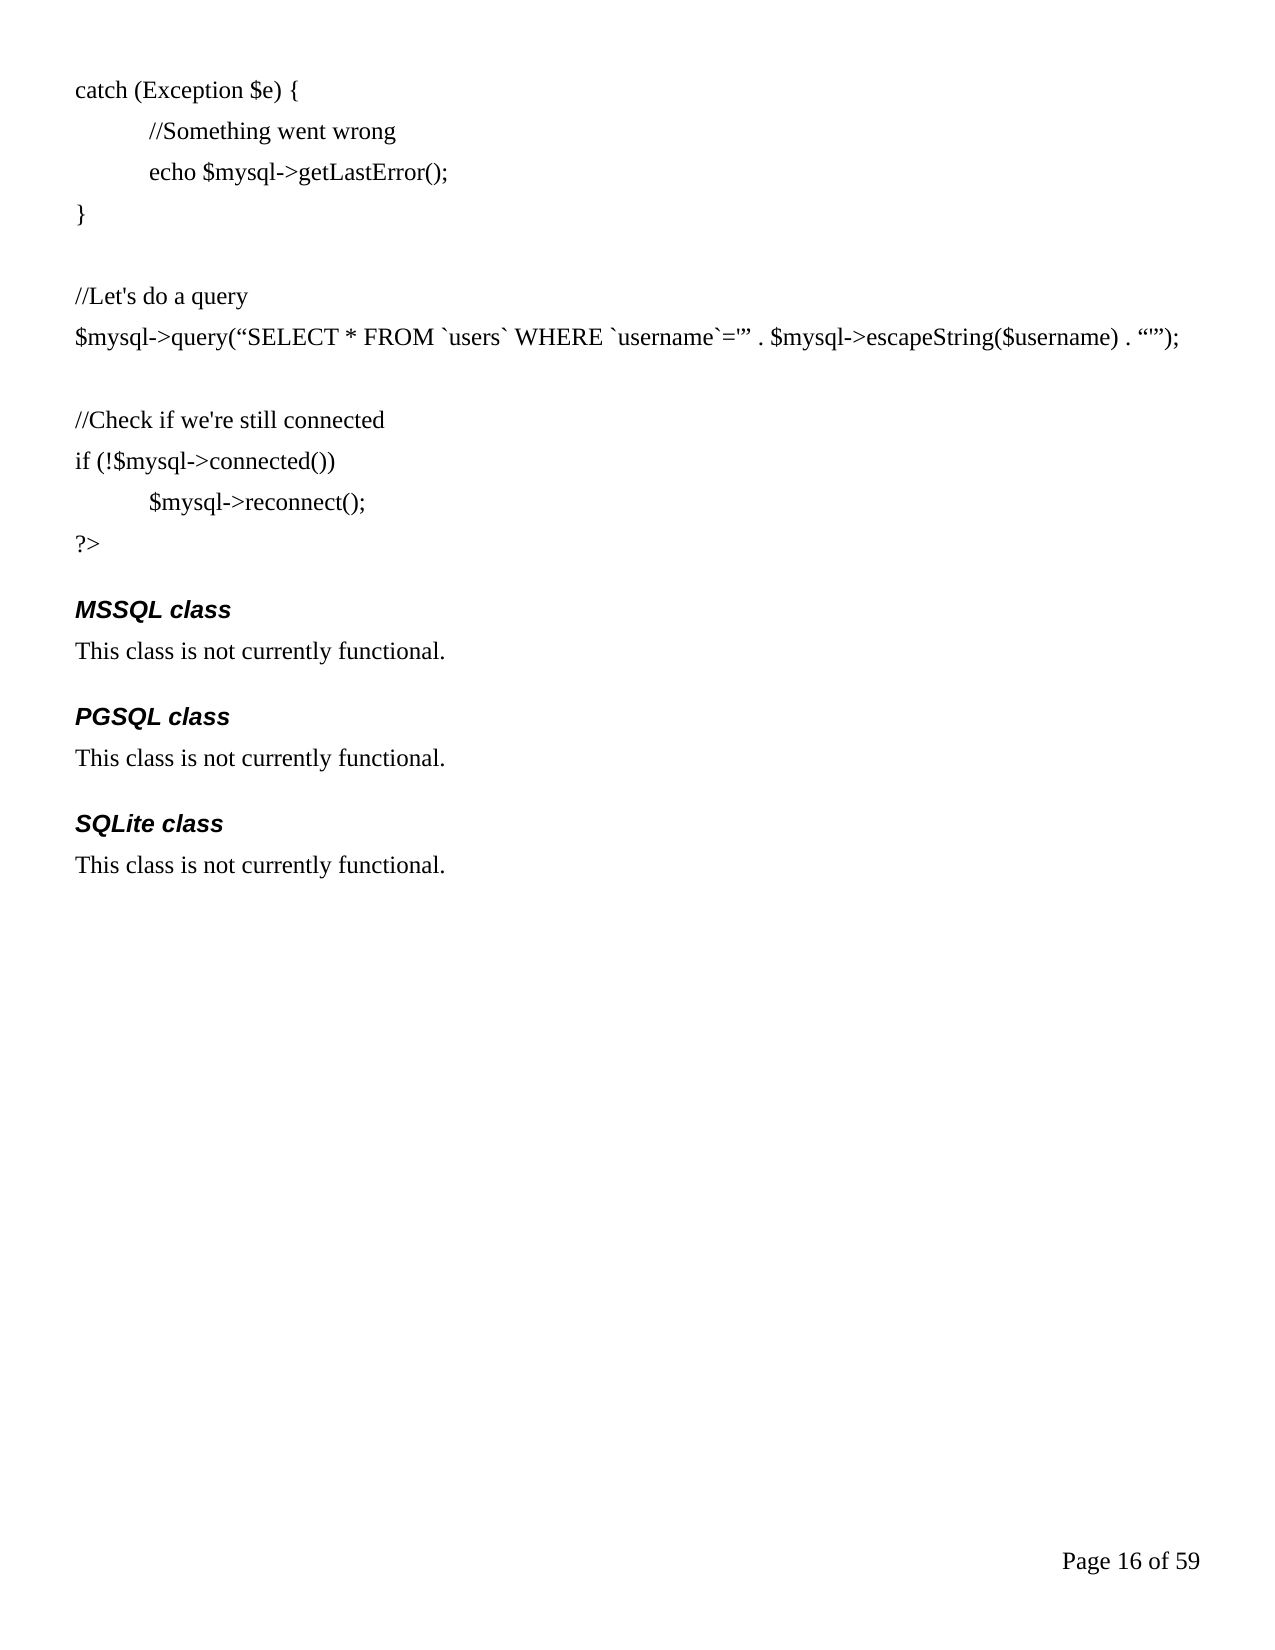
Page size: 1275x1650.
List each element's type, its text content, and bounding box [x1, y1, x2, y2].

text This class is not currently functional. [75, 851, 1200, 879]
text //Let's do a query [75, 281, 1200, 310]
text This class is not currently functional. [75, 743, 1200, 772]
text //Something went wrong [75, 116, 1200, 145]
text //Check if we're still connected [75, 405, 1200, 434]
text echo $mysql->getLastError(); [75, 157, 1200, 186]
text $mysql->query(“SELECT * FROM `users` WHERE `username`='” . $mysql->escapeString($username) . “'”); [75, 322, 1200, 351]
subtitle PGSQL class [75, 702, 1200, 731]
text } [75, 199, 1200, 227]
text catch (Exception $e) { [75, 75, 1200, 104]
text ?> [75, 529, 1200, 557]
text This class is not currently functional. [75, 636, 1200, 665]
text if (!$mysql->connected()) [75, 446, 1200, 475]
subtitle SQLite class [75, 809, 1200, 838]
text $mysql->reconnect(); [75, 487, 1200, 516]
subtitle MSSQL class [75, 595, 1200, 623]
